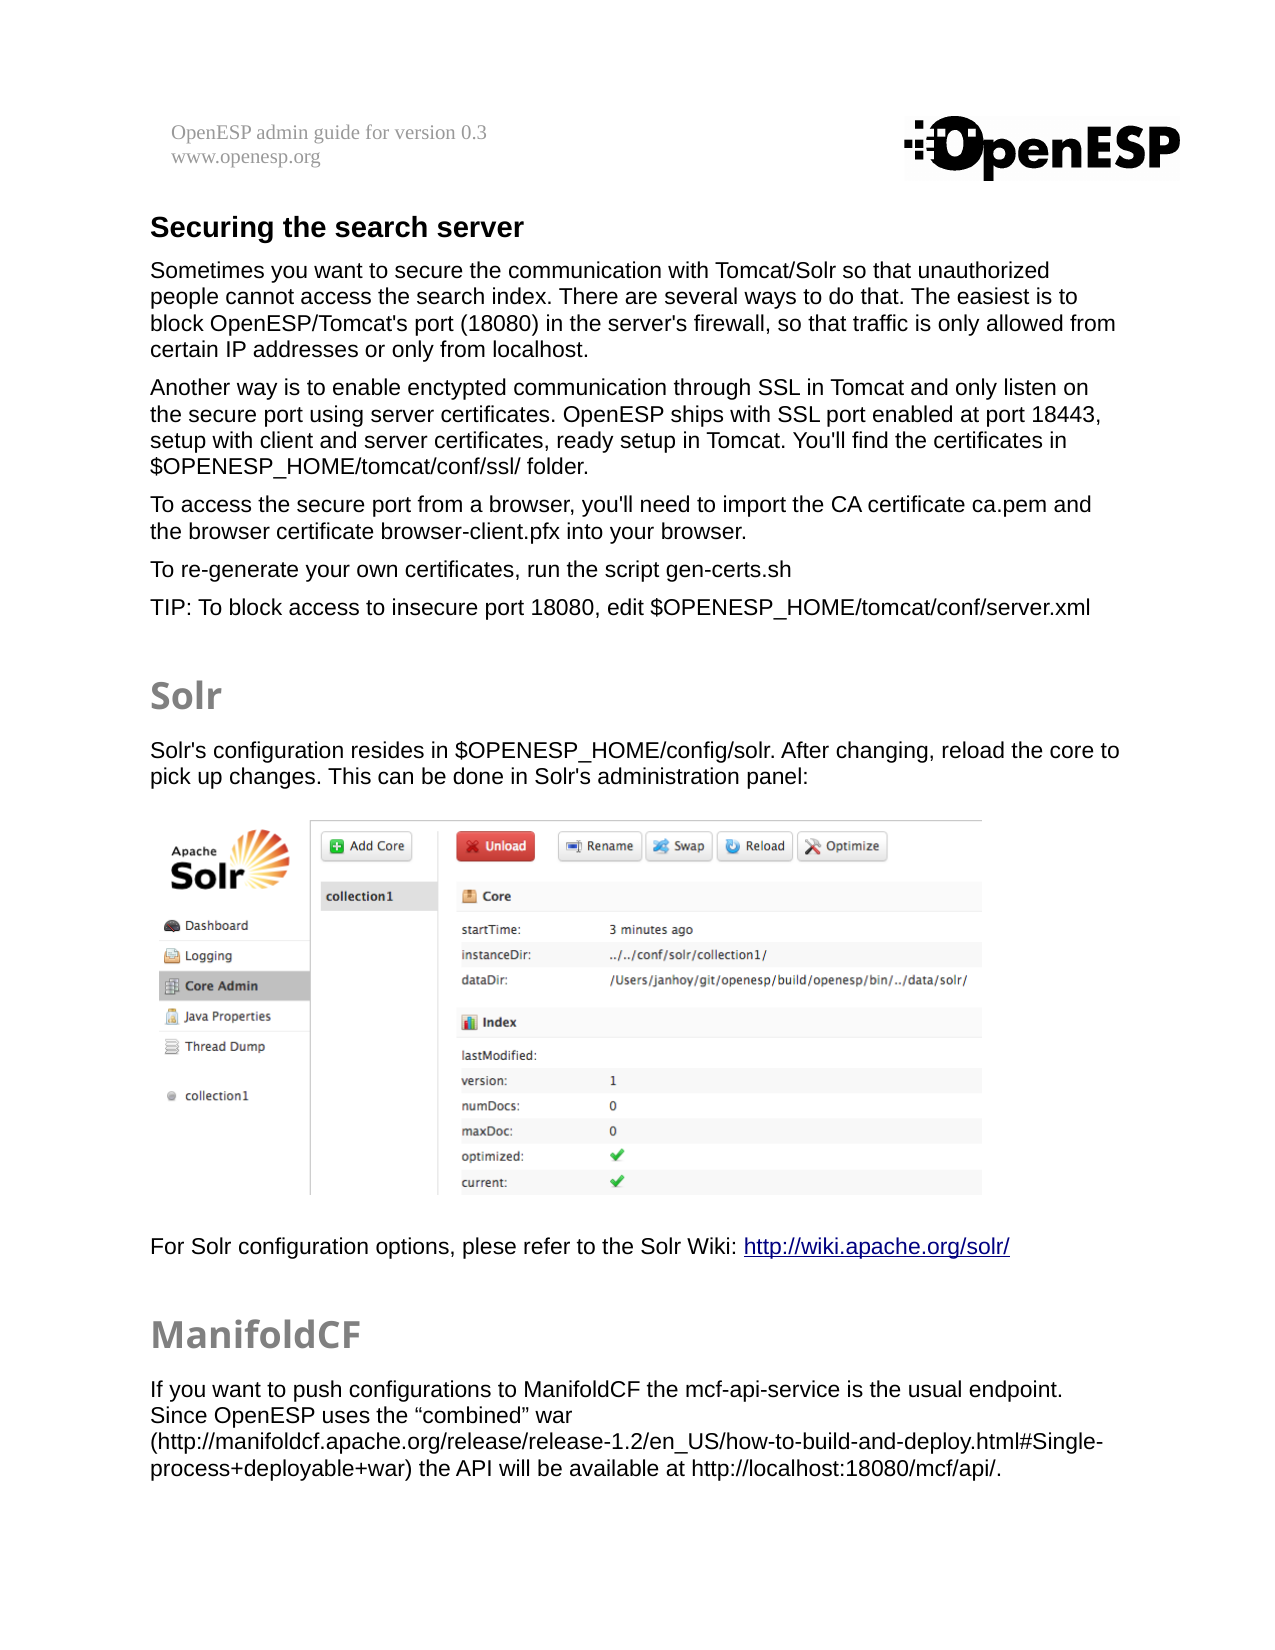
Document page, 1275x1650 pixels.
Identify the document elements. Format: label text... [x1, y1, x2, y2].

text For Solr configuration options, plese refer to the Solr Wiki: http://wiki.apache.org/solr/ [150, 1233, 1125, 1259]
subtitle Solr [150, 669, 1125, 721]
text To access the secure port from a browser, you'll need to import the CA certificate ca.pem and the browser certificate browser-client.pfx into your browser. [150, 491, 1125, 544]
subtitle Securing the search server [150, 210, 1125, 244]
text If you want to push configurations to ManifoldCF the mcf-api-service is the usual endpoint. Since OpenESP uses the “combined” war (http://manifoldcf.apache.org/release/release-1.2/en_US/how-to-build-and-deploy.html#Single-process+deployable+war) the API will be available at http://localhost:18080/mcf/api/. [150, 1376, 1125, 1481]
text Sometimes you want to secure the communication with Tomcat/Solr so that unauthorized people cannot access the search index. There are several ways to do that. The easiest is to block OpenESP/Tomcat's port (18080) in the server's firewall, so that traffic is only allowed from certain IP addresses or only from localhost. [150, 257, 1125, 362]
subtitle ManifoldCF [150, 1308, 1125, 1359]
text TIP: To block access to insecure port 18080, edit $OPENESP_HOME/tomcat/conf/server.xml [150, 594, 1125, 620]
text Another way is to enable enctypted communication through SSL in Tomcat and only listen on the secure port using server certificates. OpenESP ships with SSL port enabled at port 18443, setup with client and server certificates, ready setup in Tomcat. You'll find the certificates in $OPENESP_HOME/tomcat/conf/ssl/ folder. [150, 374, 1125, 479]
text To re-generate your own certificates, run the script gen-certs.sh [150, 556, 1125, 582]
text Solr's configuration resides in $OPENESP_HOME/config/solr. After changing, reload the core to pick up changes. This can be done in Solr's administration panel: [150, 737, 1125, 789]
